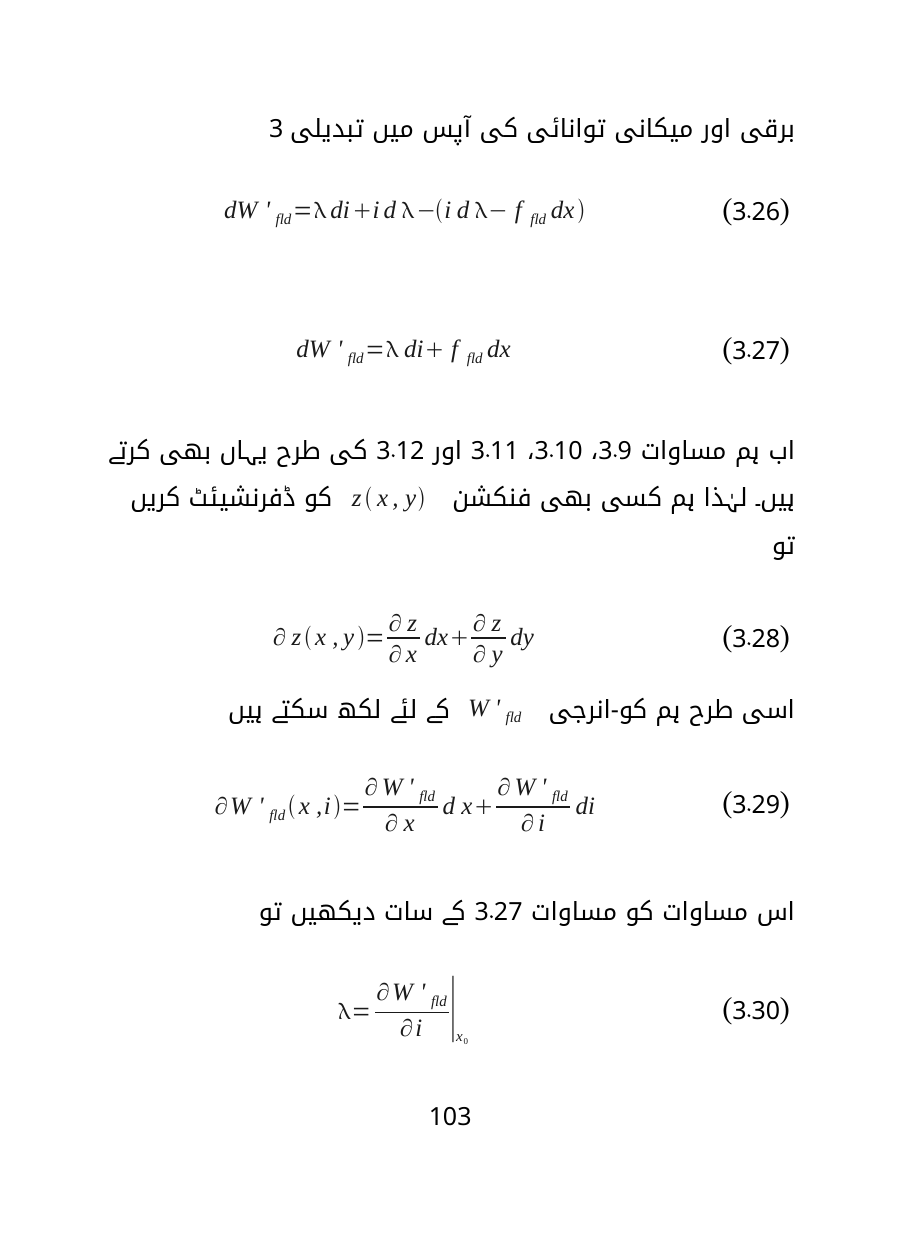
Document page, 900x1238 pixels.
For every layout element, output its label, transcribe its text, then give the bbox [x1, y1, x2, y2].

table_header [105, 322, 694, 393]
table_header [105, 604, 692, 686]
table_header [105, 768, 695, 854]
table_header (3.30) [693, 970, 795, 1065]
table_header (3.27) [694, 322, 795, 393]
text اسی طرح ہم کو-انرجی کے لئے لکھ سکتے ہیں [105, 686, 795, 734]
table_header (3.29) [695, 768, 795, 854]
table_header [105, 183, 695, 254]
text اس مساوات کو مساوات 3.27 کے سات دیکھیں تو [105, 888, 795, 936]
table_header (3.28) [693, 604, 795, 686]
text اب ہم مساوات 3.9، 3.10، 3.11 اور 3.12 کی طرح یہاں بھی کرتے ہیں۔ لہٰذا ہم کسی بھی فنکشن کو ڈفرنشیئٹ کریں تو [105, 427, 795, 569]
table_header [105, 970, 692, 1065]
table_header (3.26) [695, 183, 795, 254]
